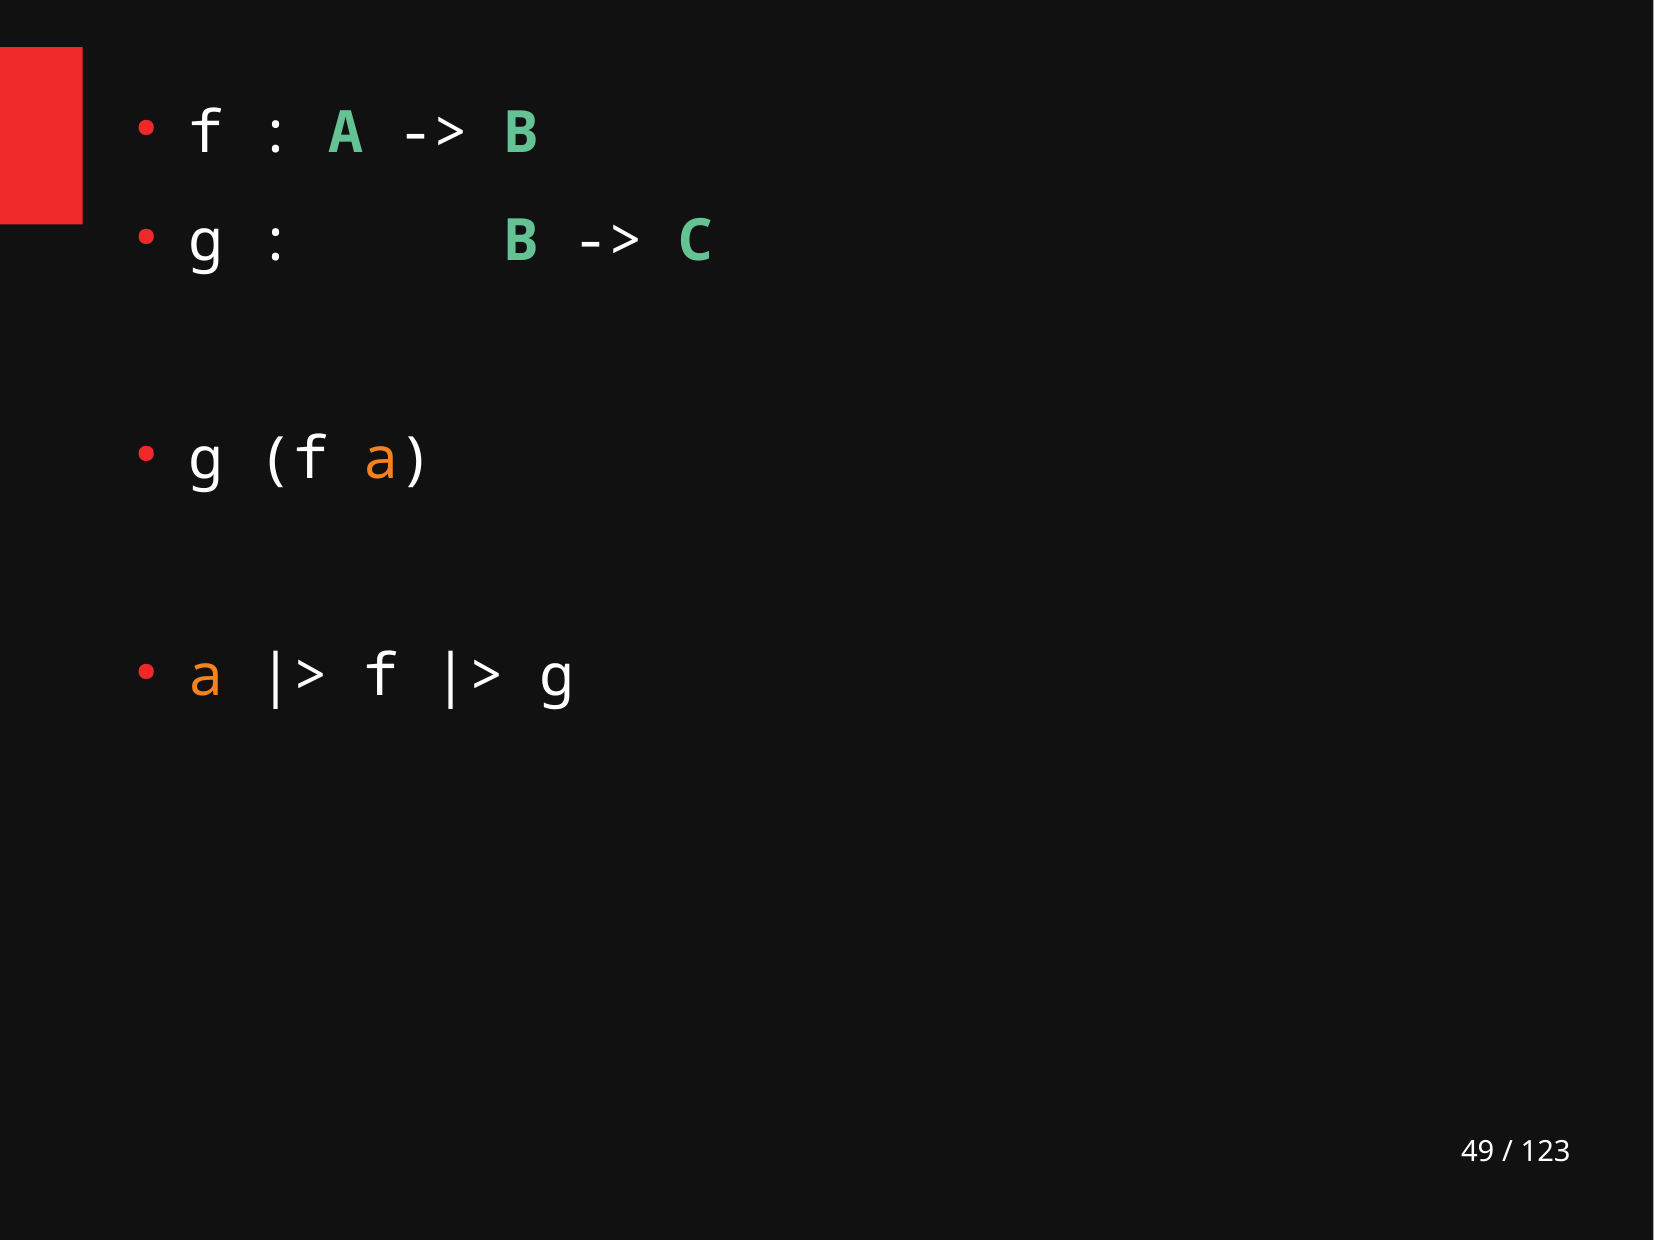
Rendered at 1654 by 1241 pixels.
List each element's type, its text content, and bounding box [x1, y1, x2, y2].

list f : A -> B g : B -> C g (f a) a |> f |> g [118, 90, 1536, 1074]
